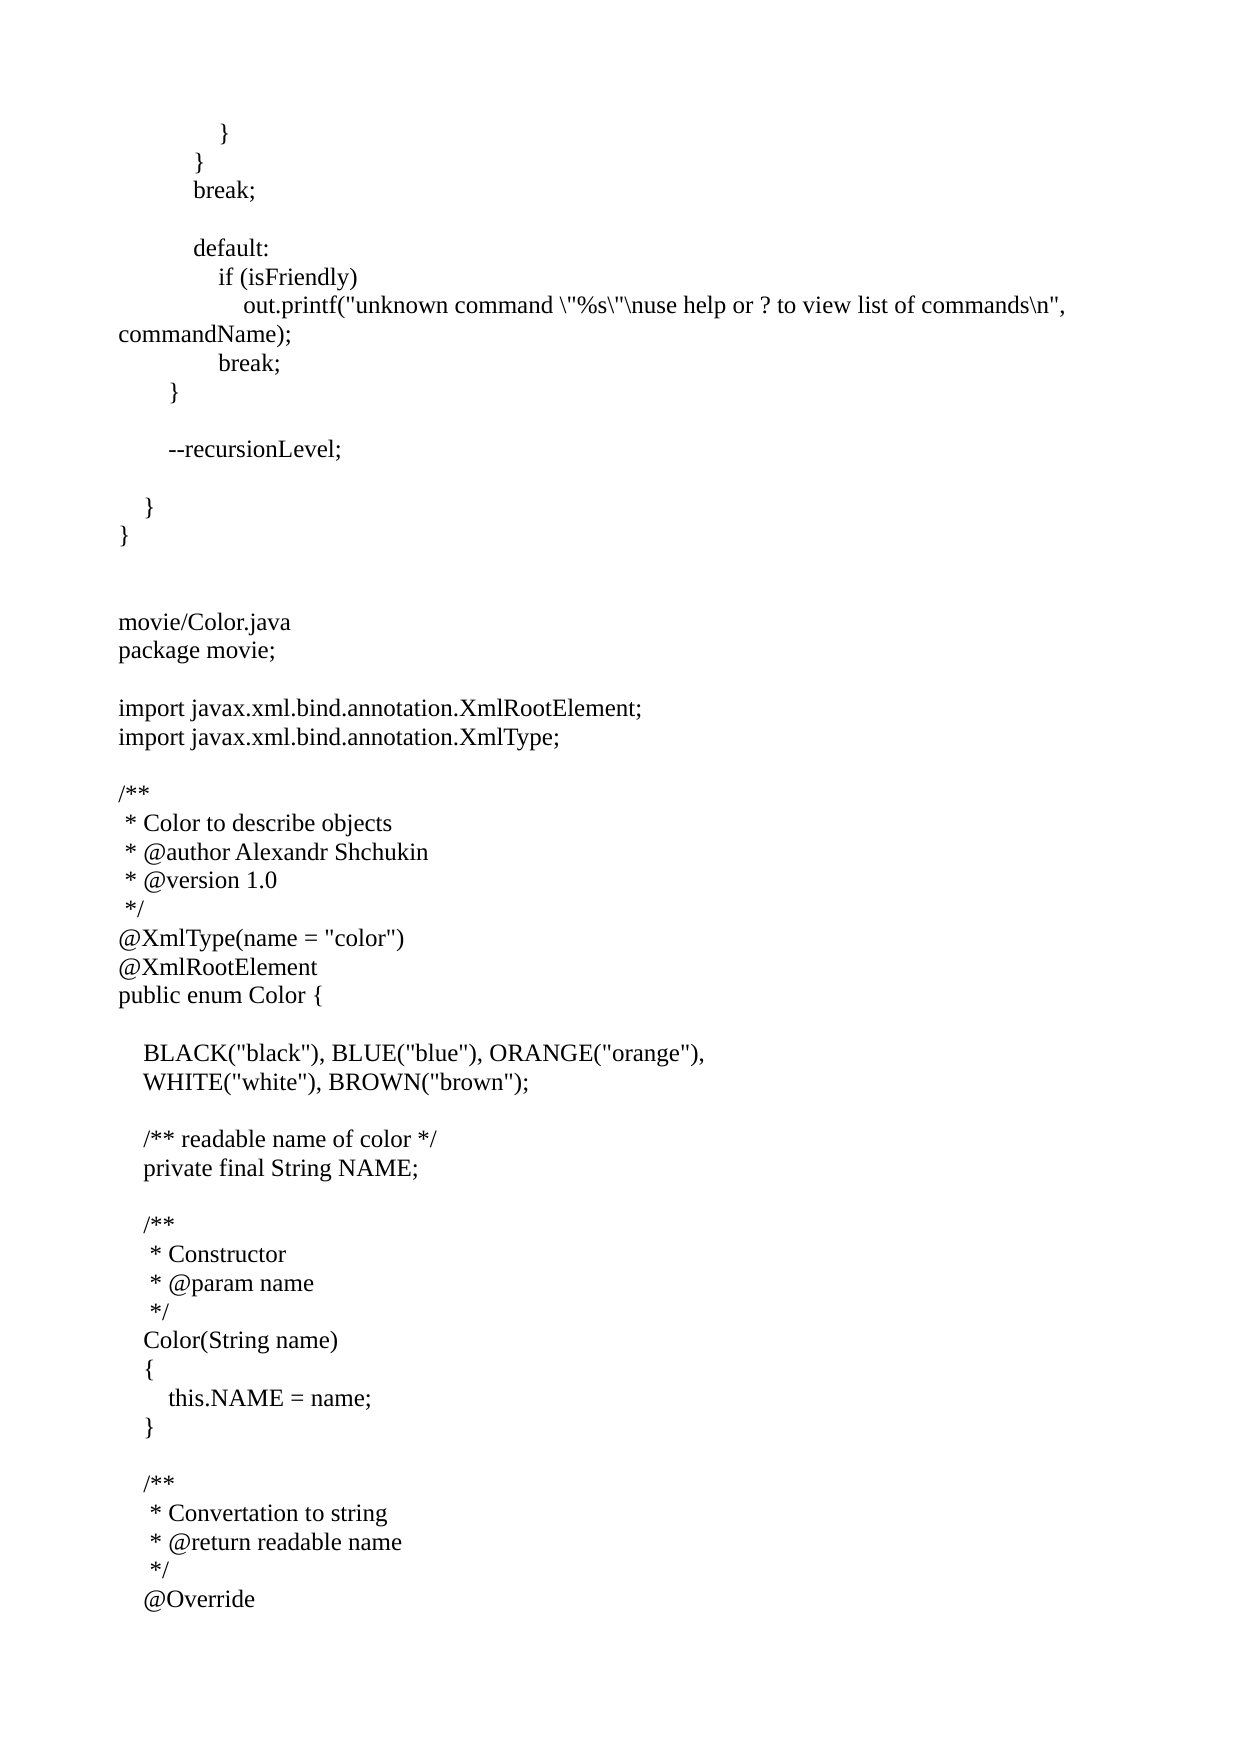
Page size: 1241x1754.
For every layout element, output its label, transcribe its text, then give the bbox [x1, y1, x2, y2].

text */ [118, 894, 1122, 923]
text WHITE("white"), BROWN("brown"); [118, 1067, 1122, 1096]
text } [118, 521, 1122, 549]
text * @version 1.0 [118, 866, 1122, 894]
text } [118, 377, 1122, 406]
text break; [118, 348, 1122, 377]
text break; [118, 176, 1122, 204]
text BLACK("black"), BLUE("blue"), ORANGE("orange"), [118, 1038, 1122, 1067]
text * Constructor [118, 1239, 1122, 1268]
text } [118, 147, 1122, 176]
text @XmlType(name = "color") [118, 923, 1122, 952]
text Color(String name) [118, 1326, 1122, 1354]
text @Override [118, 1584, 1122, 1613]
text import javax.xml.bind.annotation.XmlRootElement; [118, 693, 1122, 722]
text } [118, 1412, 1122, 1441]
text * Color to describe objects [118, 808, 1122, 837]
text } [118, 118, 1122, 147]
text this.NAME = name; [118, 1383, 1122, 1412]
text import javax.xml.bind.annotation.XmlType; [118, 722, 1122, 751]
text /** readable name of color */ [118, 1124, 1122, 1153]
text public enum Color { [118, 981, 1122, 1009]
text } [118, 492, 1122, 521]
text private final String NAME; [118, 1153, 1122, 1182]
text * @author Alexandr Shchukin [118, 837, 1122, 866]
text /** [118, 1469, 1122, 1498]
text /** [118, 1211, 1122, 1239]
text default: [118, 233, 1122, 262]
text @XmlRootElement [118, 952, 1122, 981]
text /** [118, 779, 1122, 808]
text if (isFriendly) [118, 262, 1122, 291]
text * @return readable name [118, 1527, 1122, 1556]
text */ [118, 1297, 1122, 1326]
text --recursionLevel; [118, 434, 1122, 463]
text { [118, 1354, 1122, 1383]
text * Convertation to string [118, 1498, 1122, 1527]
text package movie; [118, 636, 1122, 664]
text * @param name [118, 1268, 1122, 1297]
text movie/Color.java [118, 607, 1122, 636]
text */ [118, 1556, 1122, 1584]
text out.printf("unknown command \"%s\"\nuse help or ? to view list of commands\n", commandName); [118, 291, 1122, 348]
